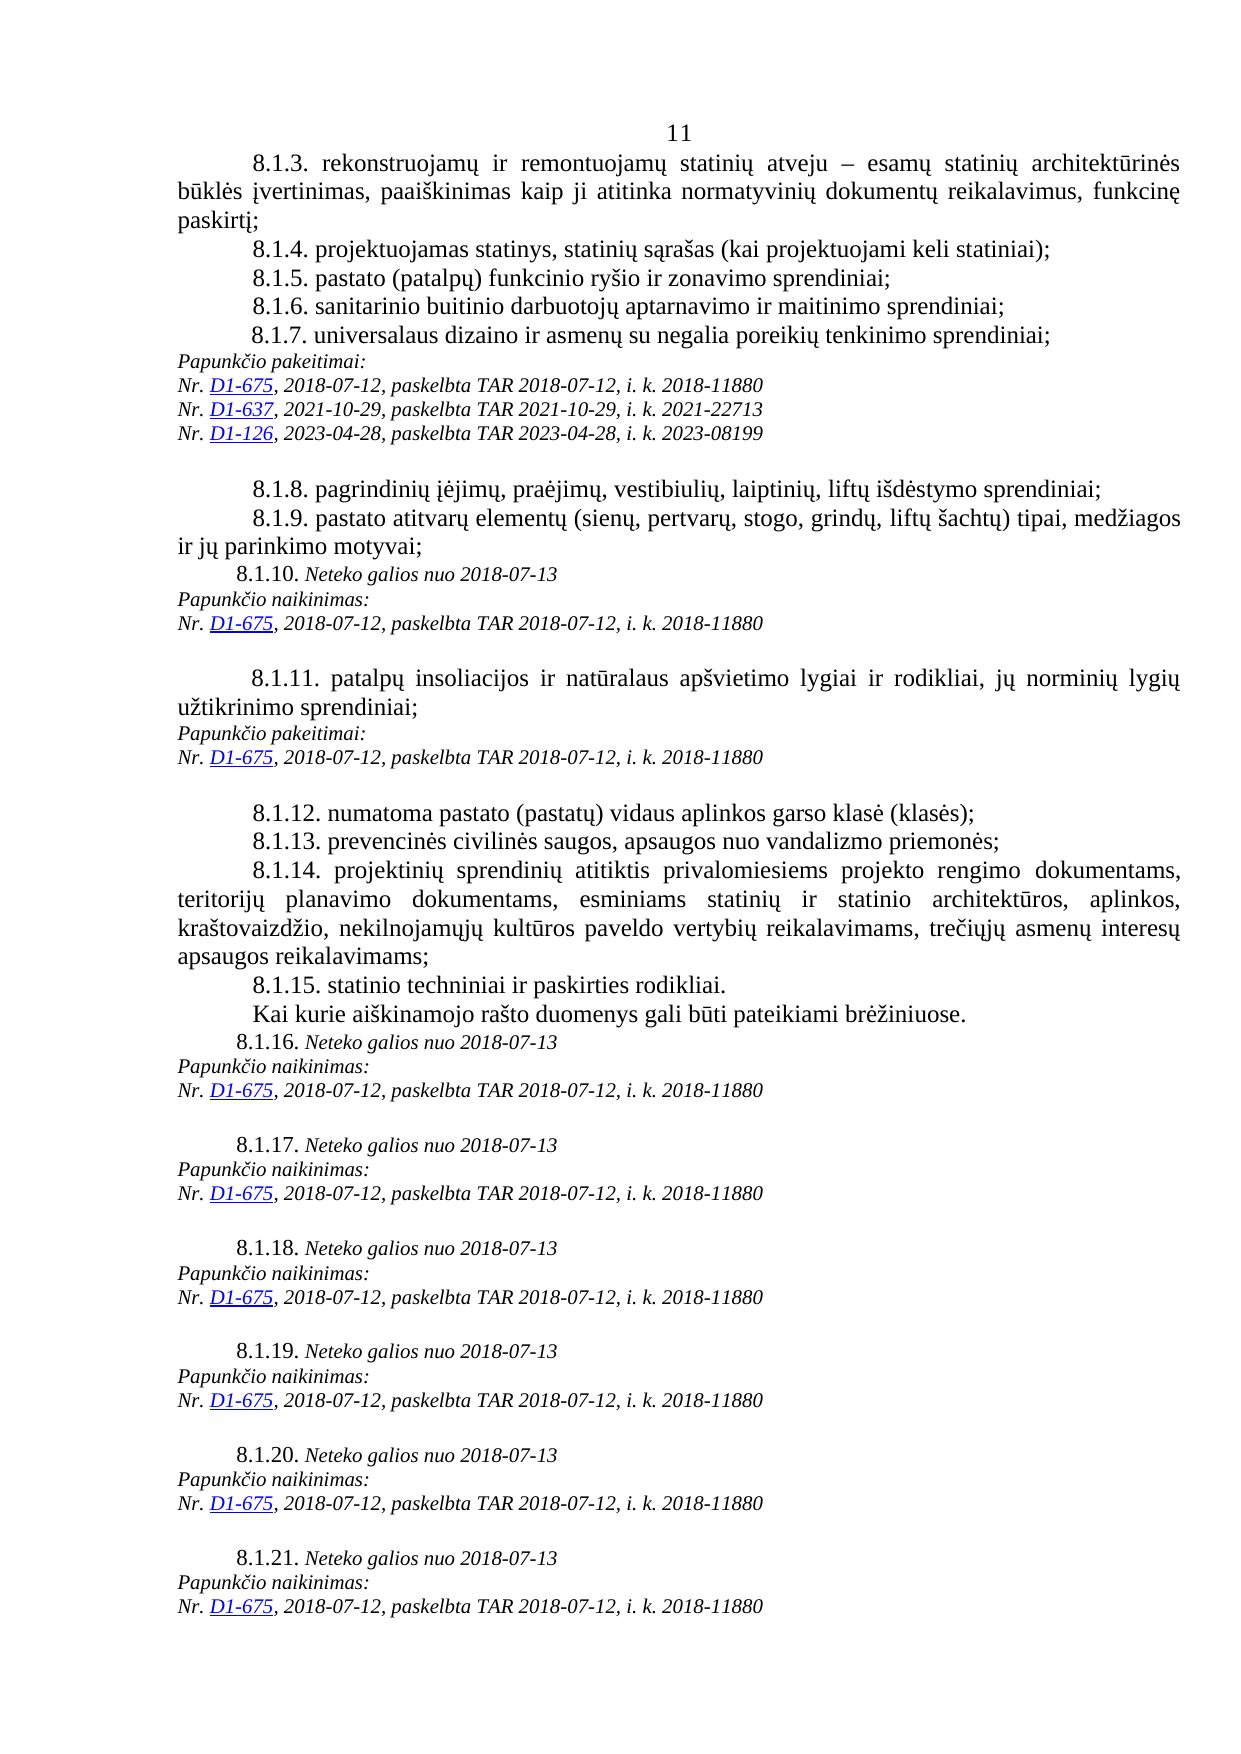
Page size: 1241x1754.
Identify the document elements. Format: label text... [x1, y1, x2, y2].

text 8.1.8. pagrindinių įėjimų, praėjimų, vestibiulių, laiptinių, liftų išdėstymo sprendiniai; [177, 474, 1181, 503]
text Nr. D1-675, 2018-07-12, paskelbta TAR 2018-07-12, i. k. 2018-11880 [177, 745, 1181, 769]
text Papunkčio pakeitimai: [177, 721, 1181, 745]
text Nr. D1-675, 2018-07-12, paskelbta TAR 2018-07-12, i. k. 2018-11880 [177, 1181, 1181, 1205]
text 8.1.12. numatoma pastato (pastatų) vidaus aplinkos garso klasė (klasės); [177, 798, 1181, 826]
text 8.1.11. patalpų insoliacijos ir natūralaus apšvietimo lygiai ir rodikliai, jų norminių lygių užtikrinimo sprendiniai; [177, 663, 1181, 721]
text 8.1.14. projektinių sprendinių atitiktis privalomiesiems projekto rengimo dokumentams, teritorijų planavimo dokumentams, esminiams statinių ir statinio architektūros, aplinkos, kraštovaizdžio, nekilnojamųjų kultūros paveldo vertybių reikalavimams, trečiųjų asmenų interesų apsaugos reikalavimams; [177, 855, 1181, 970]
text Nr. D1-637, 2021-10-29, paskelbta TAR 2021-10-29, i. k. 2021-22713 [177, 397, 1181, 421]
text Papunkčio pakeitimai: [177, 349, 1181, 373]
text Nr. D1-675, 2018-07-12, paskelbta TAR 2018-07-12, i. k. 2018-11880 [177, 1594, 1181, 1618]
text 8.1.3. rekonstruojamų ir remontuojamų statinių atveju – esamų statinių architektūrinės būklės įvertinimas, paaiškinimas kaip ji atitinka normatyvinių dokumentų reikalavimus, funkcinę paskirtį; [177, 148, 1181, 234]
text 8.1.10. Neteko galios nuo 2018-07-13 [177, 560, 1181, 586]
text Papunkčio naikinimas: [177, 1467, 1181, 1491]
text 8.1.15. statinio techniniai ir paskirties rodikliai. [177, 970, 1181, 999]
text 8.1.19. Neteko galios nuo 2018-07-13 [177, 1337, 1181, 1364]
text Papunkčio naikinimas: [177, 1364, 1181, 1388]
text Kai kurie aiškinamojo rašto duomenys gali būti pateikiami brėžiniuose. [177, 999, 1181, 1028]
text Nr. D1-675, 2018-07-12, paskelbta TAR 2018-07-12, i. k. 2018-11880 [177, 1388, 1181, 1412]
text 8.1.6. sanitarinio buitinio darbuotojų aptarnavimo ir maitinimo sprendiniai; [177, 291, 1181, 320]
text 8.1.7. universalaus dizaino ir asmenų su negalia poreikių tenkinimo sprendiniai; [177, 320, 1181, 349]
text Nr. D1-675, 2018-07-12, paskelbta TAR 2018-07-12, i. k. 2018-11880 [177, 373, 1181, 397]
text 8.1.5. pastato (patalpų) funkcinio ryšio ir zonavimo sprendiniai; [177, 263, 1181, 291]
text Nr. D1-675, 2018-07-12, paskelbta TAR 2018-07-12, i. k. 2018-11880 [177, 1491, 1181, 1515]
text 8.1.16. Neteko galios nuo 2018-07-13 [177, 1028, 1181, 1054]
text 8.1.9. pastato atitvarų elementų (sienų, pertvarų, stogo, grindų, liftų šachtų) tipai, medžiagos ir jų parinkimo motyvai; [177, 503, 1181, 560]
text Nr. D1-126, 2023-04-28, paskelbta TAR 2023-04-28, i. k. 2023-08199 [177, 421, 1181, 445]
text Papunkčio naikinimas: [177, 586, 1181, 611]
text Papunkčio naikinimas: [177, 1054, 1181, 1078]
text 8.1.13. prevencinės civilinės saugos, apsaugos nuo vandalizmo priemonės; [177, 826, 1181, 855]
text Nr. D1-675, 2018-07-12, paskelbta TAR 2018-07-12, i. k. 2018-11880 [177, 1284, 1181, 1309]
text Nr. D1-675, 2018-07-12, paskelbta TAR 2018-07-12, i. k. 2018-11880 [177, 611, 1181, 634]
text 8.1.20. Neteko galios nuo 2018-07-13 [177, 1441, 1181, 1467]
text Papunkčio naikinimas: [177, 1157, 1181, 1181]
text Papunkčio naikinimas: [177, 1261, 1181, 1284]
text Papunkčio naikinimas: [177, 1570, 1181, 1594]
text 8.1.17. Neteko galios nuo 2018-07-13 [177, 1131, 1181, 1157]
text 8.1.4. projektuojamas statinys, statinių sąrašas (kai projektuojami keli statiniai); [177, 234, 1181, 263]
text Nr. D1-675, 2018-07-12, paskelbta TAR 2018-07-12, i. k. 2018-11880 [177, 1078, 1181, 1102]
text 8.1.18. Neteko galios nuo 2018-07-13 [177, 1234, 1181, 1261]
text 8.1.21. Neteko galios nuo 2018-07-13 [177, 1544, 1181, 1570]
